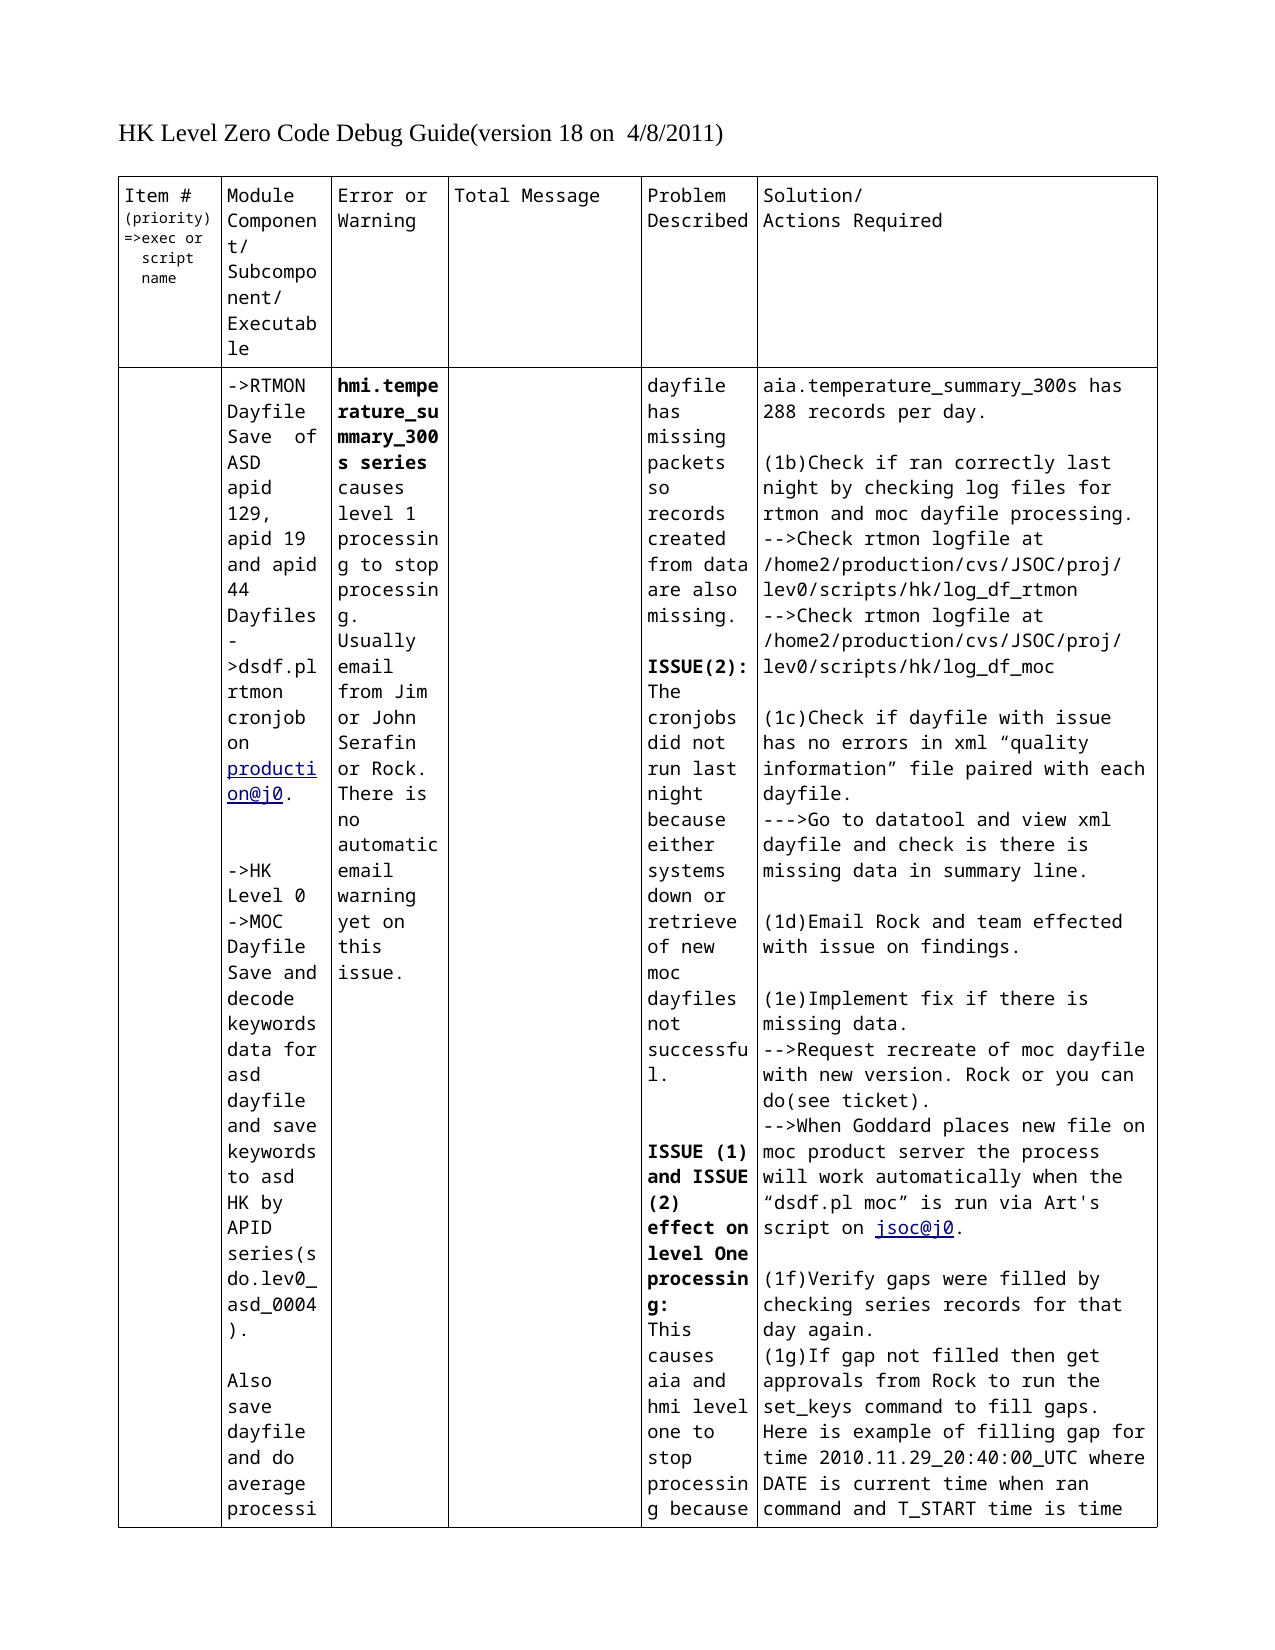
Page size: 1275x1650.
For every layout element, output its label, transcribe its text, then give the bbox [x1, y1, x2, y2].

table_header Error or Warning [332, 177, 448, 367]
table_header Module Component/ Subcomponent/ Executable [222, 177, 331, 367]
table_header Problem Described [642, 177, 757, 367]
table_cell [119, 368, 221, 1527]
table_cell hmi.temperature_summary_300s series causes level 1 processing to stop processing. Usually email from Jim or John Serafin or Rock. There is no automatic email warning yet on this issue. [332, 368, 448, 1527]
table_cell ->RTMON Dayfile Save of ASD apid 129, apid 19 and apid 44 Dayfiles ->dsdf.pl rtmon cronjob on production@j0. ->HK Level 0 ->MOC Dayfile Save and decode keywords data for asd dayfile and save keywords to asd HK by APID series(sdo.lev0_asd_0004). Also save dayfile and do average processi [222, 368, 331, 1527]
table_cell [449, 368, 641, 1527]
table_header Item # (priority) =>exec or script name [119, 177, 221, 367]
table_cell aia.temperature_summary_300s has 288 records per day. (1b)Check if ran correctly last night by checking log files for rtmon and moc dayfile processing. -->Check rtmon logfile at /home2/production/cvs/JSOC/proj/lev0/scripts/hk/log_df_rtmon -->Check rtmon logfile at /home2/production/cvs/JSOC/proj/lev0/scripts/hk/log_df_moc (1c)Check if dayfile with issue has no errors in xml “quality information” file paired with each dayfile. --->Go to datatool and view xml dayfile and check is there is missing data in summary line. (1d)Email Rock and team effected with issue on findings. (1e)Implement fix if there is missing data. -->Request recreate of moc dayfile with new version. Rock or you can do(see ticket). -->When Goddard places new file on moc product server the process will work automatically when the “dsdf.pl moc” is run via Art's script on jsoc@j0. (1f)Verify gaps were filled by checking series records for that day again. (1g)If gap not filled then get approvals from Rock to run the set_keys command to fill gaps. Here is example of filling gap for time 2010.11.29_20:40:00_UTC where DATE is current time when ran command and T_START time is time [758, 368, 1157, 1527]
table_header Total Message [449, 177, 641, 367]
table_header Solution/ Actions Required [758, 177, 1157, 367]
table_cell dayfile has missing packets so records created from data are also missing. ISSUE(2): The cronjobs did not run last night because either systems down or retrieve of new moc dayfiles not successful. ISSUE (1) and ISSUE (2) effect on level One processing: This causes aia and hmi level one to stop processing because [642, 368, 757, 1527]
